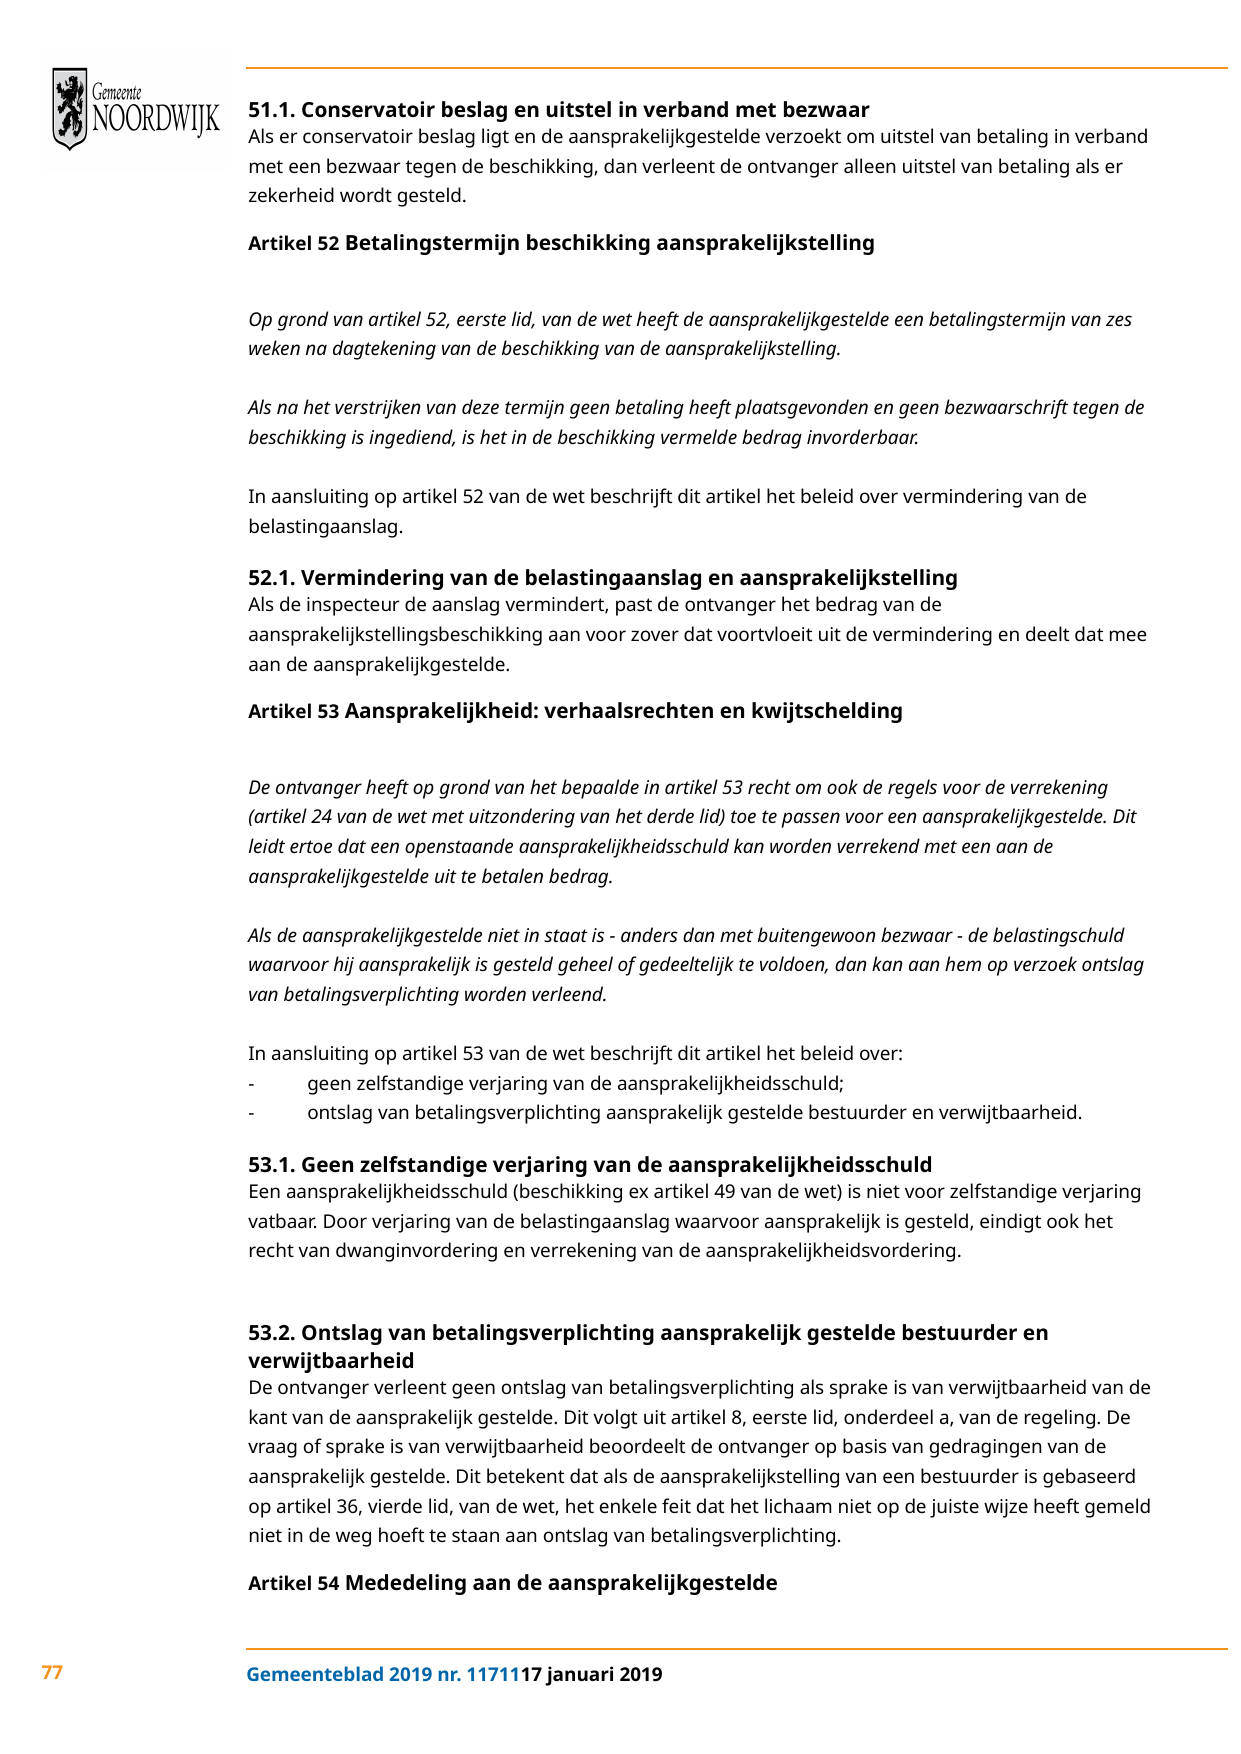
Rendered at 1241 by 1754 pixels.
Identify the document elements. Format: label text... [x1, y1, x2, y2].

text In aansluiting op artikel 53 van de wet beschrijft dit artikel het beleid over: [248, 1040, 1152, 1066]
text 53.2. Ontslag van betalingsverplichting aansprakelijk gestelde bestuurder en verwijtbaarheid [248, 1318, 1152, 1374]
picture [41, 47, 231, 172]
list ontslag van betalingsverplichting aansprakelijk gestelde bestuurder en verwijtbaarheid. [248, 1099, 1152, 1125]
text Als er conservatoir beslag ligt en de aansprakelijkgestelde verzoekt om uitstel van betaling in verband met een bezwaar tegen de beschikking, dan verleent de ontvanger alleen uitstel van betaling als er zekerheid wordt gesteld. [248, 123, 1152, 208]
text 51.1. Conservatoir beslag en uitstel in verband met bezwaar [248, 95, 1152, 123]
text Op grond van artikel 52, eerste lid, van de wet heeft de aansprakelijkgestelde een betalingstermijn van zes weken na dagtekening van de beschikking van de aansprakelijkstelling. [248, 306, 1152, 361]
text Als de inspecteur de aanslag vermindert, past de ontvanger het bedrag van de aansprakelijkstellingsbeschikking aan voor zover dat voortvloeit uit de vermindering en deelt dat mee aan de aansprakelijkgestelde. [248, 592, 1152, 677]
text De ontvanger verleent geen ontslag van betalingsverplichting als sprake is van verwijtbaarheid van de kant van de aansprakelijk gestelde. Dit volgt uit artikel 8, eerste lid, onderdeel a, van de regeling. De vraag of sprake is van verwijtbaarheid beoordeelt de ontvanger op basis van gedragingen van de aansprakelijk gestelde. Dit betekent dat als de aansprakelijkstelling van een bestuurder is gebaseerd op artikel 36, vierde lid, van de wet, het enkele feit dat het lichaam niet op de juiste wijze heeft gemeld niet in de weg hoeft te staan aan ontslag van betalingsverplichting. [248, 1374, 1152, 1548]
text 52.1. Vermindering van de belastingaanslag en aansprakelijkstelling [248, 563, 1152, 592]
text De ontvanger heeft op grond van het bepaalde in artikel 53 recht om ook de regels voor de verrekening (artikel 24 van de wet met uitzondering van het derde lid) toe te passen voor een aansprakelijkgestelde. Dit leidt ertoe dat een openstaande aansprakelijkheidsschuld kan worden verrekend met een aan de aansprakelijkgestelde uit te betalen bedrag. [248, 774, 1152, 889]
text Artikel 53 Aansprakelijkheid: verhaalsrechten en kwijtschelding [248, 696, 1152, 725]
text Als de aansprakelijkgestelde niet in staat is - anders dan met buitengewoon bezwaar - de belastingschuld waarvoor hij aansprakelijk is gesteld geheel of gedeeltelijk te voldoen, dan kan aan hem op verzoek ontslag van betalingsverplichting worden verleend. [248, 922, 1152, 1007]
text Een aansprakelijkheidsschuld (beschikking ex artikel 49 van de wet) is niet voor zelfstandige verjaring vatbaar. Door verjaring van de belastingaanslag waarvoor aansprakelijk is gesteld, eindigt ook het recht van dwanginvordering en verrekening van de aansprakelijkheidsvordering. [248, 1178, 1152, 1263]
text 53.1. Geen zelfstandige verjaring van de aansprakelijkheidsschuld [248, 1150, 1152, 1178]
text In aansluiting op artikel 52 van de wet beschrijft dit artikel het beleid over vermindering van de belastingaanslag. [248, 483, 1152, 538]
text Artikel 52 Betalingstermijn beschikking aansprakelijkstelling [248, 228, 1152, 256]
text Artikel 54 Mededeling aan de aansprakelijkgestelde [248, 1568, 1152, 1596]
text Als na het verstrijken van deze termijn geen betaling heeft plaatsgevonden en geen bezwaarschrift tegen de beschikking is ingediend, is het in de beschikking vermelde bedrag invorderbaar. [248, 394, 1152, 450]
list geen zelfstandige verjaring van de aansprakelijkheidsschuld; [248, 1070, 1152, 1096]
